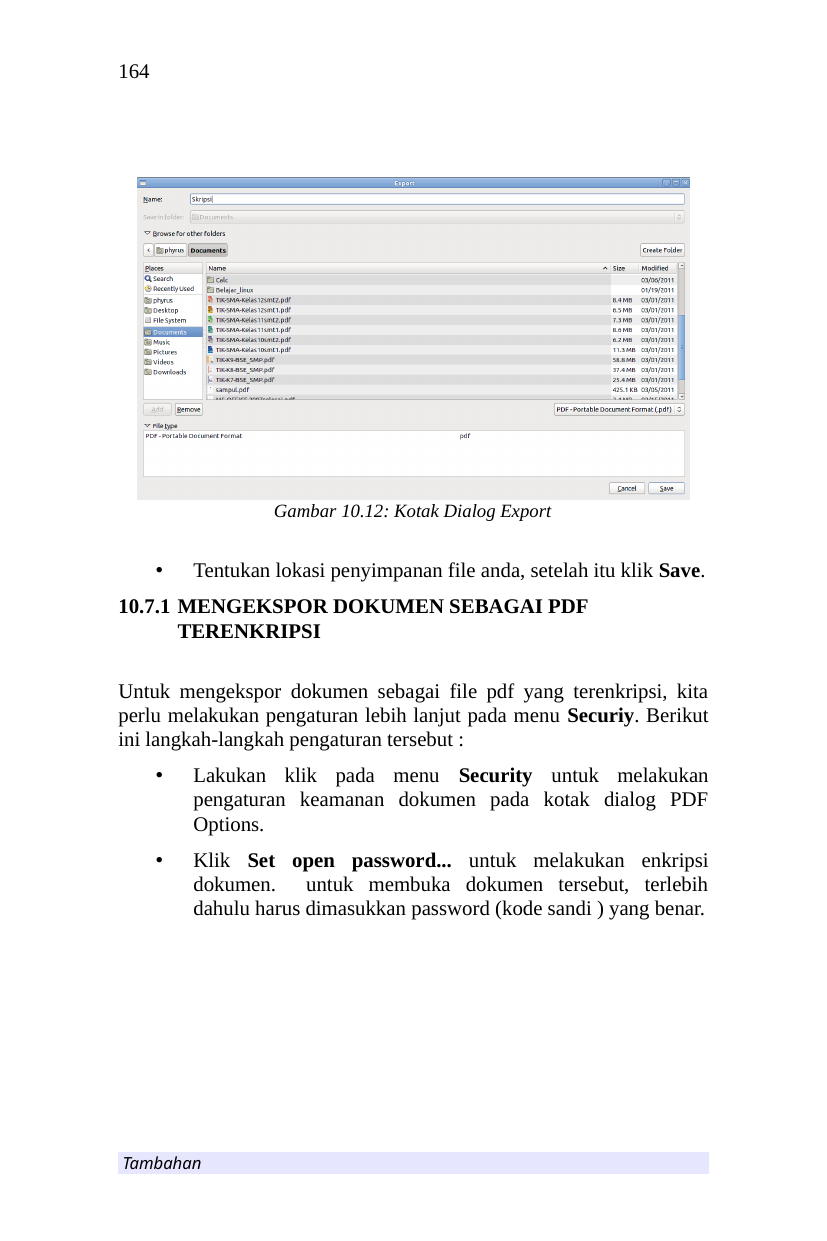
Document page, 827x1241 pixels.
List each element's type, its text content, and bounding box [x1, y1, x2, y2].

picture [137, 177, 690, 500]
list Klik Set open password... untuk melakukan enkripsi dokumen. untuk membuka dokumen tersebut, terlebih dahulu harus dimasukkan password (kode sandi ) yang benar. [156, 848, 709, 920]
list Lakukan klik pada menu Security untuk melakukan pengaturan keamanan dokumen pada kotak dialog PDF Options. [156, 763, 709, 836]
list Tentukan lokasi penyimpanan file anda, setelah itu klik Save. [156, 558, 709, 582]
text Untuk mengekspor dokumen sebagai file pdf yang terenkripsi, kita perlu melakukan pengaturan lebih lanjut pada menu Securiy. Berikut ini langkah-langkah pengaturan tersebut : [118, 679, 709, 751]
subtitle Mengekspor dokumen sebagai pdf terenkripsi [118, 594, 709, 643]
list Gambar 10.12: Kotak Dialog Export [137, 500, 690, 521]
